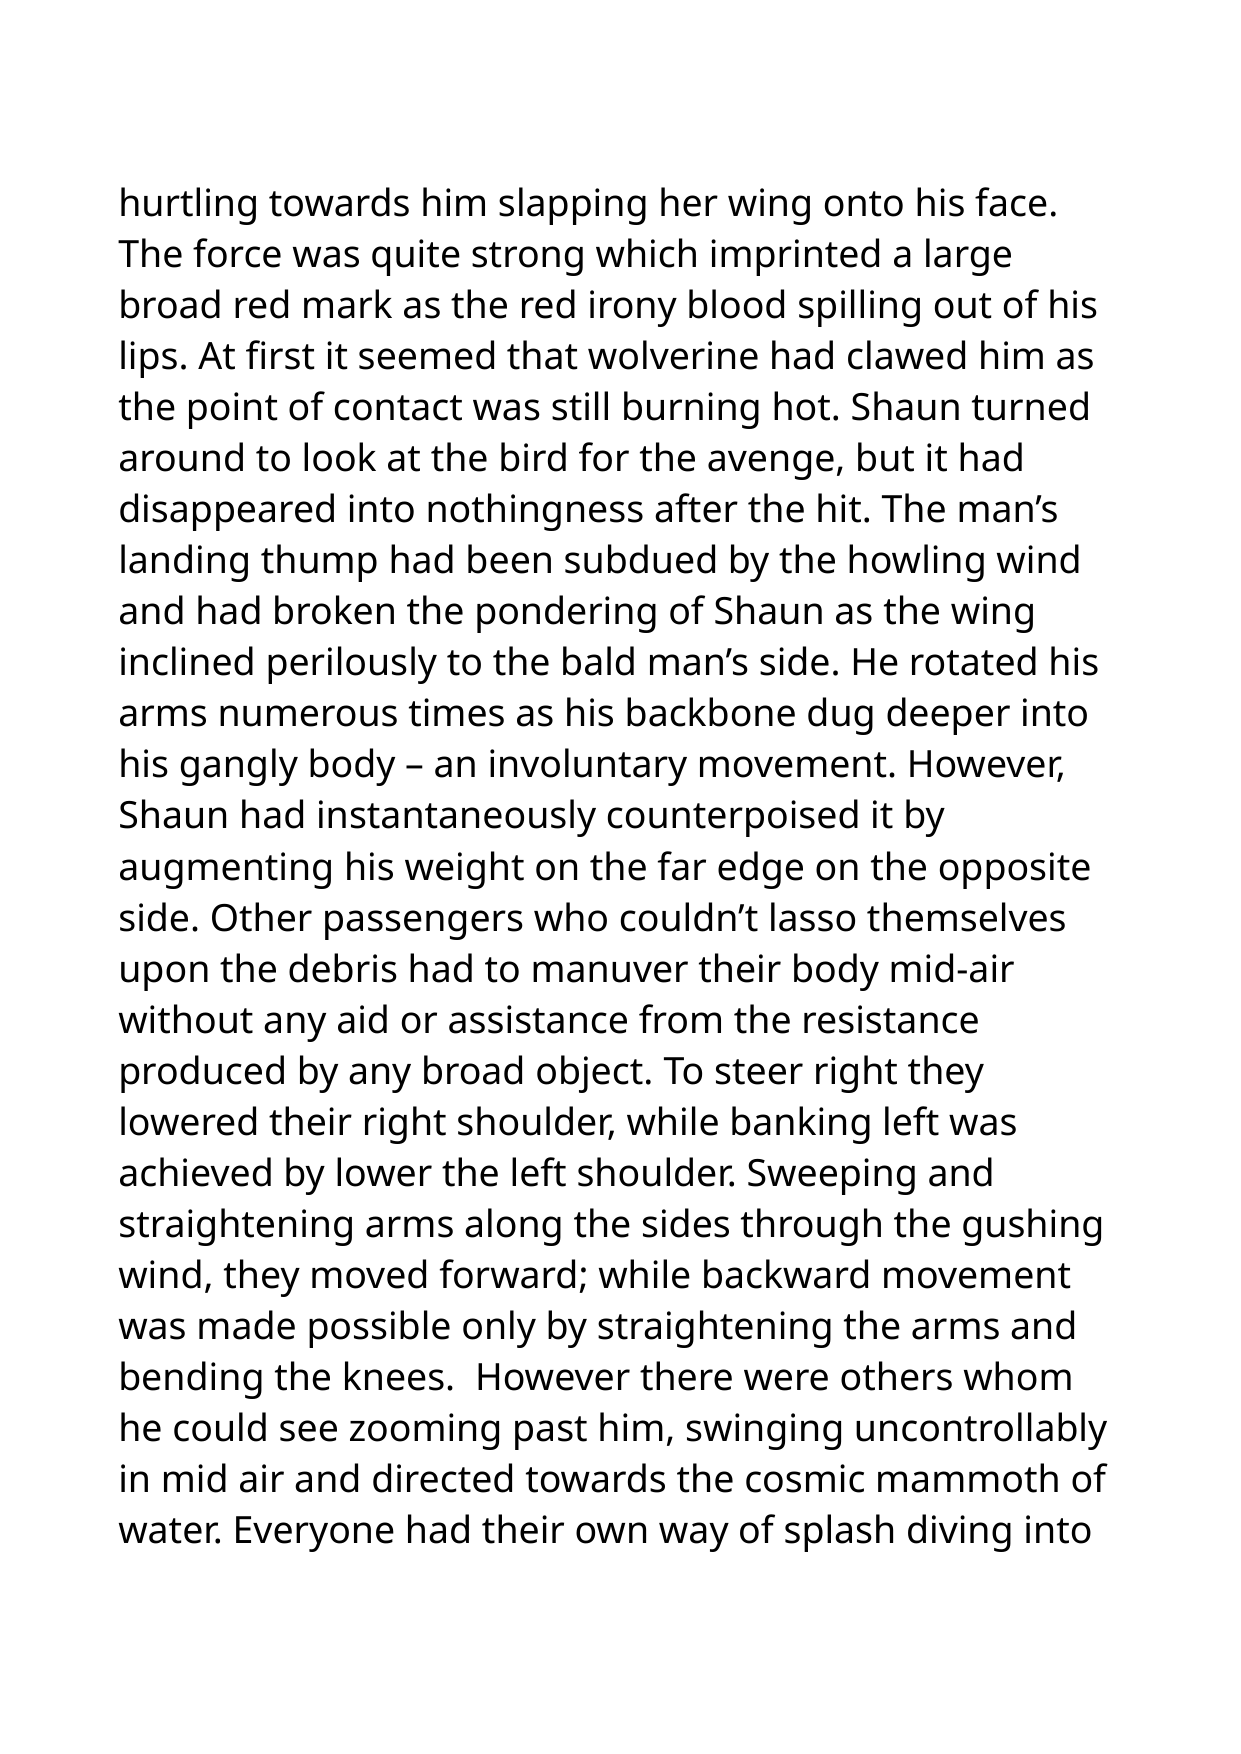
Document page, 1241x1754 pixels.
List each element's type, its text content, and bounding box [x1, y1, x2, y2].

text hurtling towards him slapping her wing onto his face. The force was quite strong which imprinted a large broad red mark as the red irony blood spilling out of his lips. At first it seemed that wolverine had clawed him as the point of contact was still burning hot. Shaun turned around to look at the bird for the avenge, but it had disappeared into nothingness after the hit. The man’s landing thump had been subdued by the howling wind and had broken the pondering of Shaun as the wing inclined perilously to the bald man’s side. He rotated his arms numerous times as his backbone dug deeper into his gangly body – an involuntary movement. However, Shaun had instantaneously counterpoised it by augmenting his weight on the far edge on the opposite side. Other passengers who couldn’t lasso themselves upon the debris had to manuver their body mid-air without any aid or assistance from the resistance produced by any broad object. To steer right they lowered their right shoulder, while banking left was achieved by lower the left shoulder. Sweeping and straightening arms along the sides through the gushing wind, they moved forward; while backward movement was made possible only by straightening the arms and bending the knees. However there were others whom he could see zooming past him, swinging uncontrollably in mid air and directed towards the cosmic mammoth of water. Everyone had their own way of splash diving into [118, 176, 1122, 1554]
